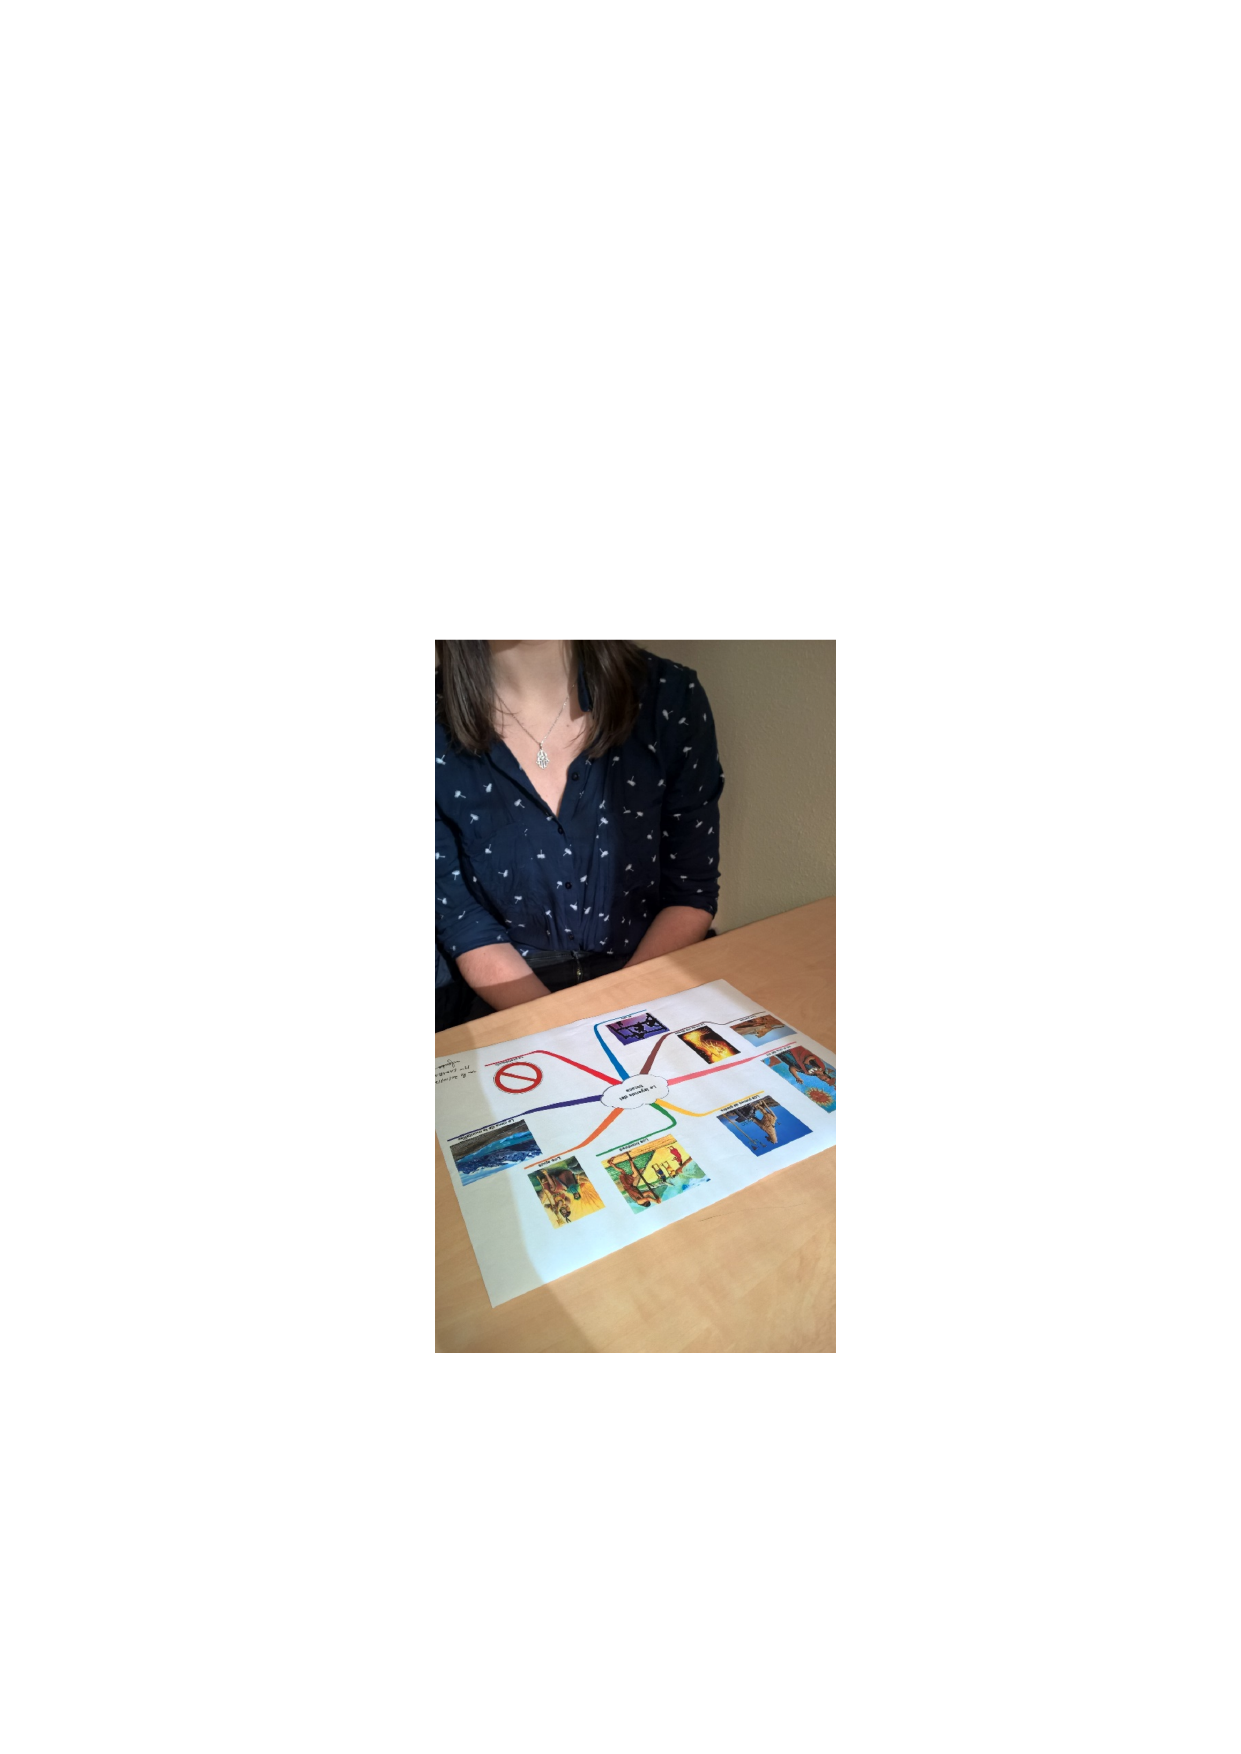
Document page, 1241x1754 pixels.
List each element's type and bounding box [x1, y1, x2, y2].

picture [435, 641, 836, 1353]
